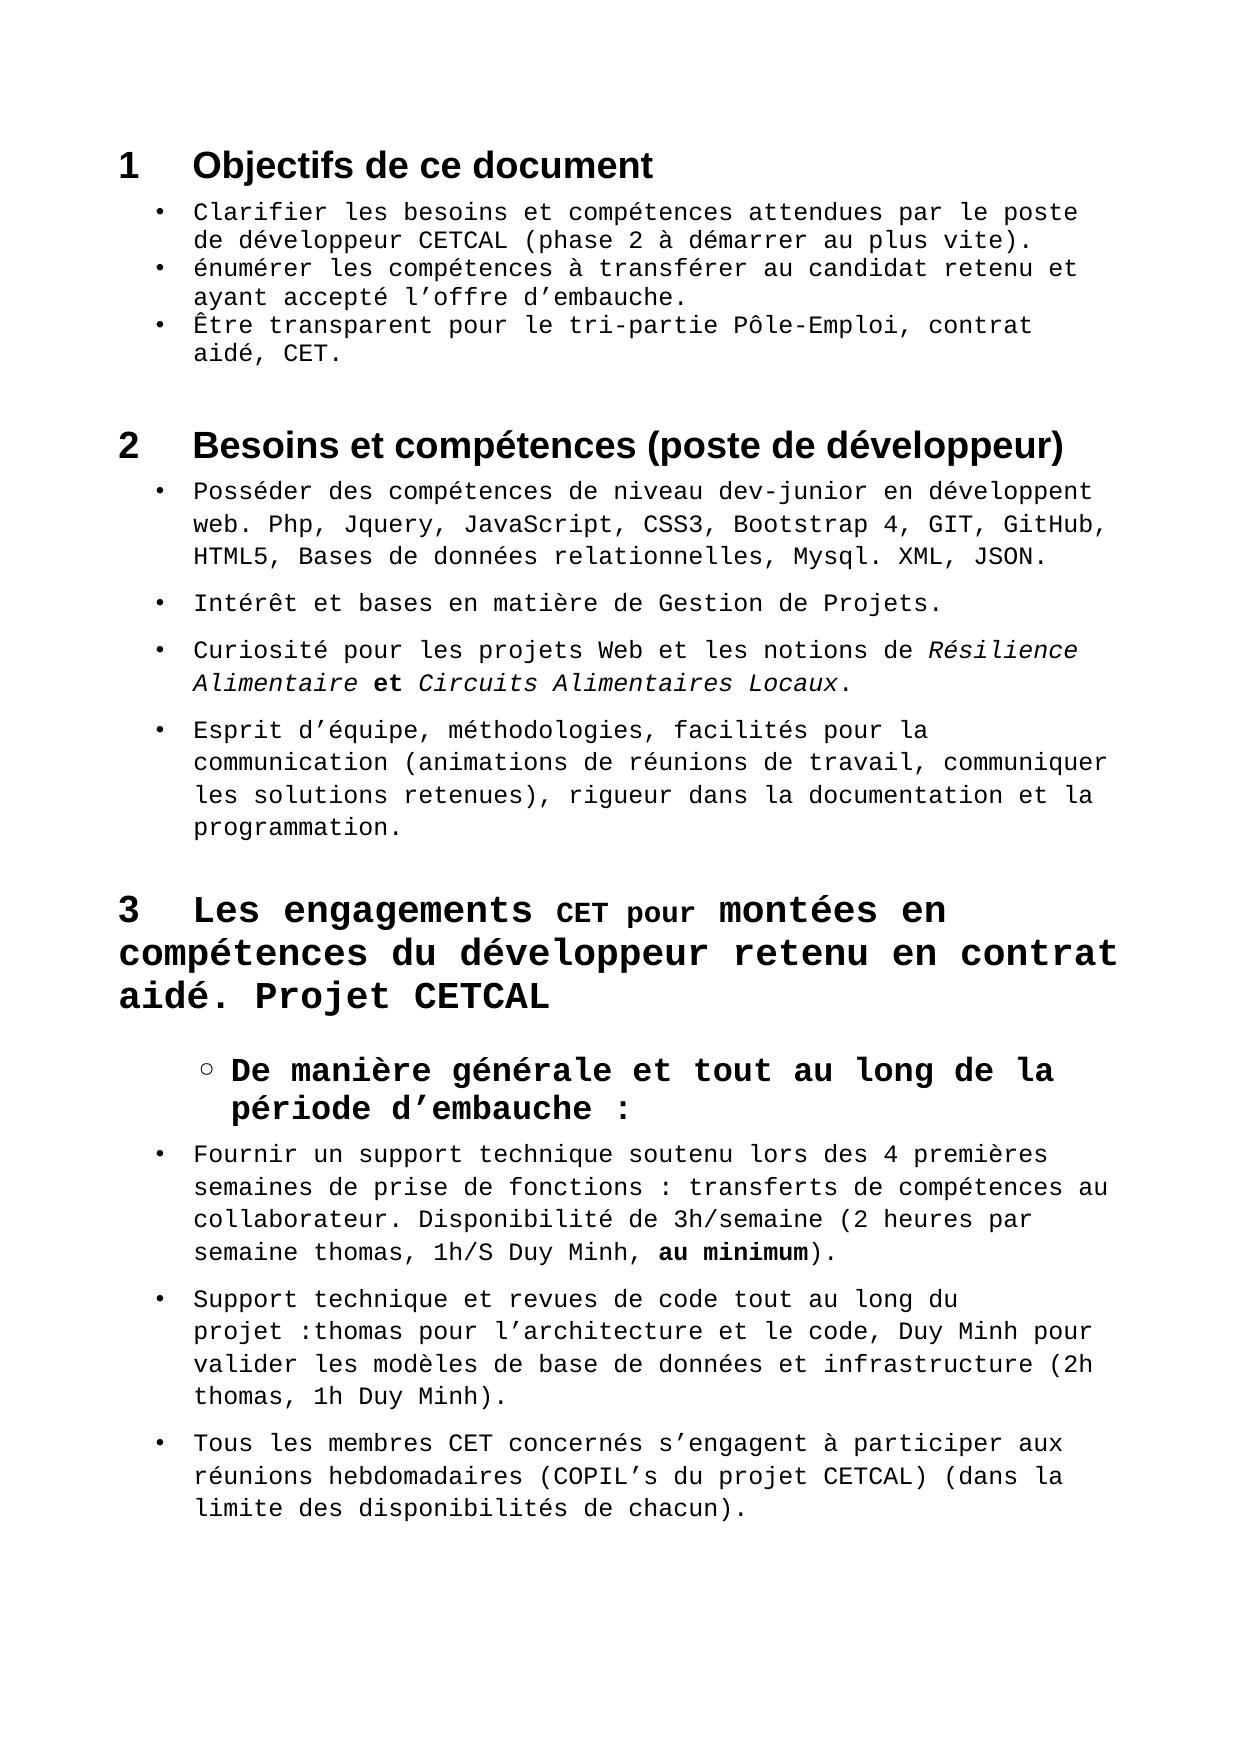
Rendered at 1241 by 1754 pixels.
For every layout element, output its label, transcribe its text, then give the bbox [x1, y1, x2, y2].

list Tous les membres CET concernés s’engagent à participer aux réunions hebdomadaires (COPIL’s du projet CETCAL) (dans la limite des disponibilités de chacun). [156, 1431, 1122, 1524]
list Support technique et revues de code tout au long du projet :thomas pour l’architecture et le code, Duy Minh pour valider les modèles de base de données et infrastructure (2h thomas, 1h Duy Minh). [156, 1286, 1122, 1412]
list Curiosité pour les projets Web et les notions de Résilience Alimentaire et Circuits Alimentaires Locaux. [156, 638, 1122, 699]
list Clarifier les besoins et compétences attendues par le poste de développeur CETCAL (phase 2 à démarrer au plus vite). [156, 199, 1122, 256]
subtitle Objectifs de ce document [118, 143, 1122, 187]
list Esprit d’équipe, méthodologies, facilités pour la communication (animations de réunions de travail, communiquer les solutions retenues), rigueur dans la documentation et la programmation. [156, 717, 1122, 843]
list Fournir un support technique soutenu lors des 4 premières semaines de prise de fonctions : transferts de compétences au collaborateur. Disponibilité de 3h/semaine (2 heures par semaine thomas, 1h/S Duy Minh, au minimum). [156, 1142, 1122, 1268]
list Posséder des compétences de niveau dev-junior en développent web. Php, Jquery, JavaScript, CSS3, Bootstrap 4, GIT, GitHub, HTML5, Bases de données relationnelles, Mysql. XML, JSON. [156, 479, 1122, 572]
list Intérêt et bases en matière de Gestion de Projets. [156, 591, 1122, 619]
subtitle De manière générale et tout au long de la période d’embauche : [193, 1053, 1122, 1129]
subtitle Les engagements CET pour montées en compétences du développeur retenu en contrat aidé. Projet CETCAL [118, 887, 1122, 1020]
list Être transparent pour le tri-partie Pôle-Emploi, contrat aidé, CET. [156, 313, 1122, 369]
list énumérer les compétences à transférer au candidat retenu et ayant accepté l’offre d’embauche. [156, 256, 1122, 313]
subtitle Besoins et compétences (poste de développeur) [118, 423, 1122, 466]
